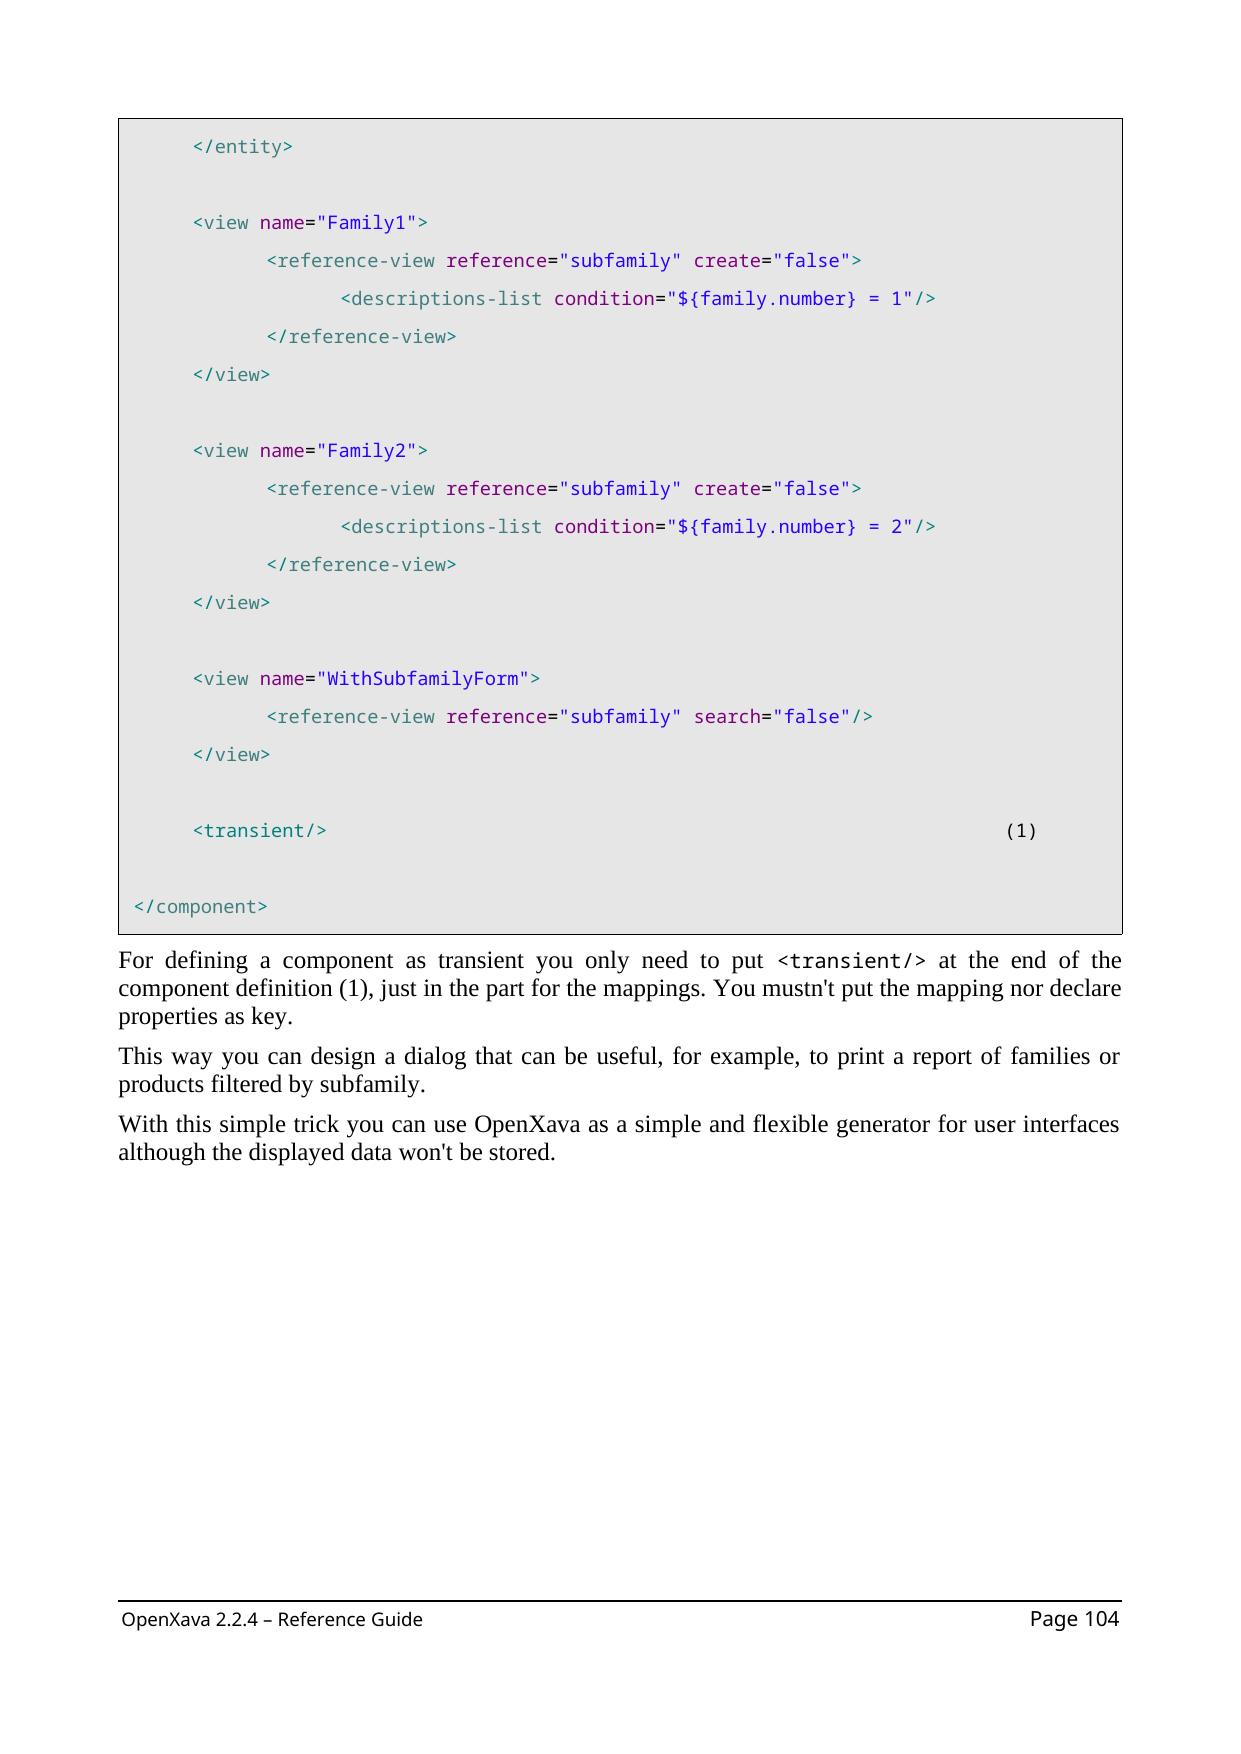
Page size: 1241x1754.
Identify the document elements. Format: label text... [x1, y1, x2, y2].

text <descriptions-list condition="${family.number} = 2"/> [119, 498, 1122, 536]
text <view name="Family1"> [119, 194, 1122, 232]
text </reference-view> [119, 308, 1122, 346]
text <descriptions-list condition="${family.number} = 1"/> [119, 270, 1122, 308]
text With this simple trick you can use OpenXava as a simple and flexible generator for user interfaces although the displayed data won't be stored. [118, 1110, 1122, 1166]
text </component> [119, 878, 1122, 934]
text </view> [119, 726, 1122, 764]
text For defining a component as transient you only need to put <transient/> at the end of the component definition (1), just in the part for the mappings. You mustn't put the mapping nor declare properties as key. [118, 946, 1122, 1030]
text </view> [119, 346, 1122, 384]
text This way you can design a dialog that can be useful, for example, to print a report of families or products filtered by subfamily. [118, 1042, 1122, 1098]
text <reference-view reference="subfamily" create="false"> [119, 460, 1122, 498]
text <transient/> (1) [119, 802, 1122, 841]
text <reference-view reference="subfamily" create="false"> [119, 232, 1122, 270]
text <view name="WithSubfamilyForm"> [119, 650, 1122, 688]
text </view> [119, 574, 1122, 612]
text <view name="Family2"> [119, 422, 1122, 460]
text </reference-view> [119, 536, 1122, 574]
text <reference-view reference="subfamily" search="false"/> [119, 688, 1122, 726]
text </entity> [119, 119, 1122, 156]
